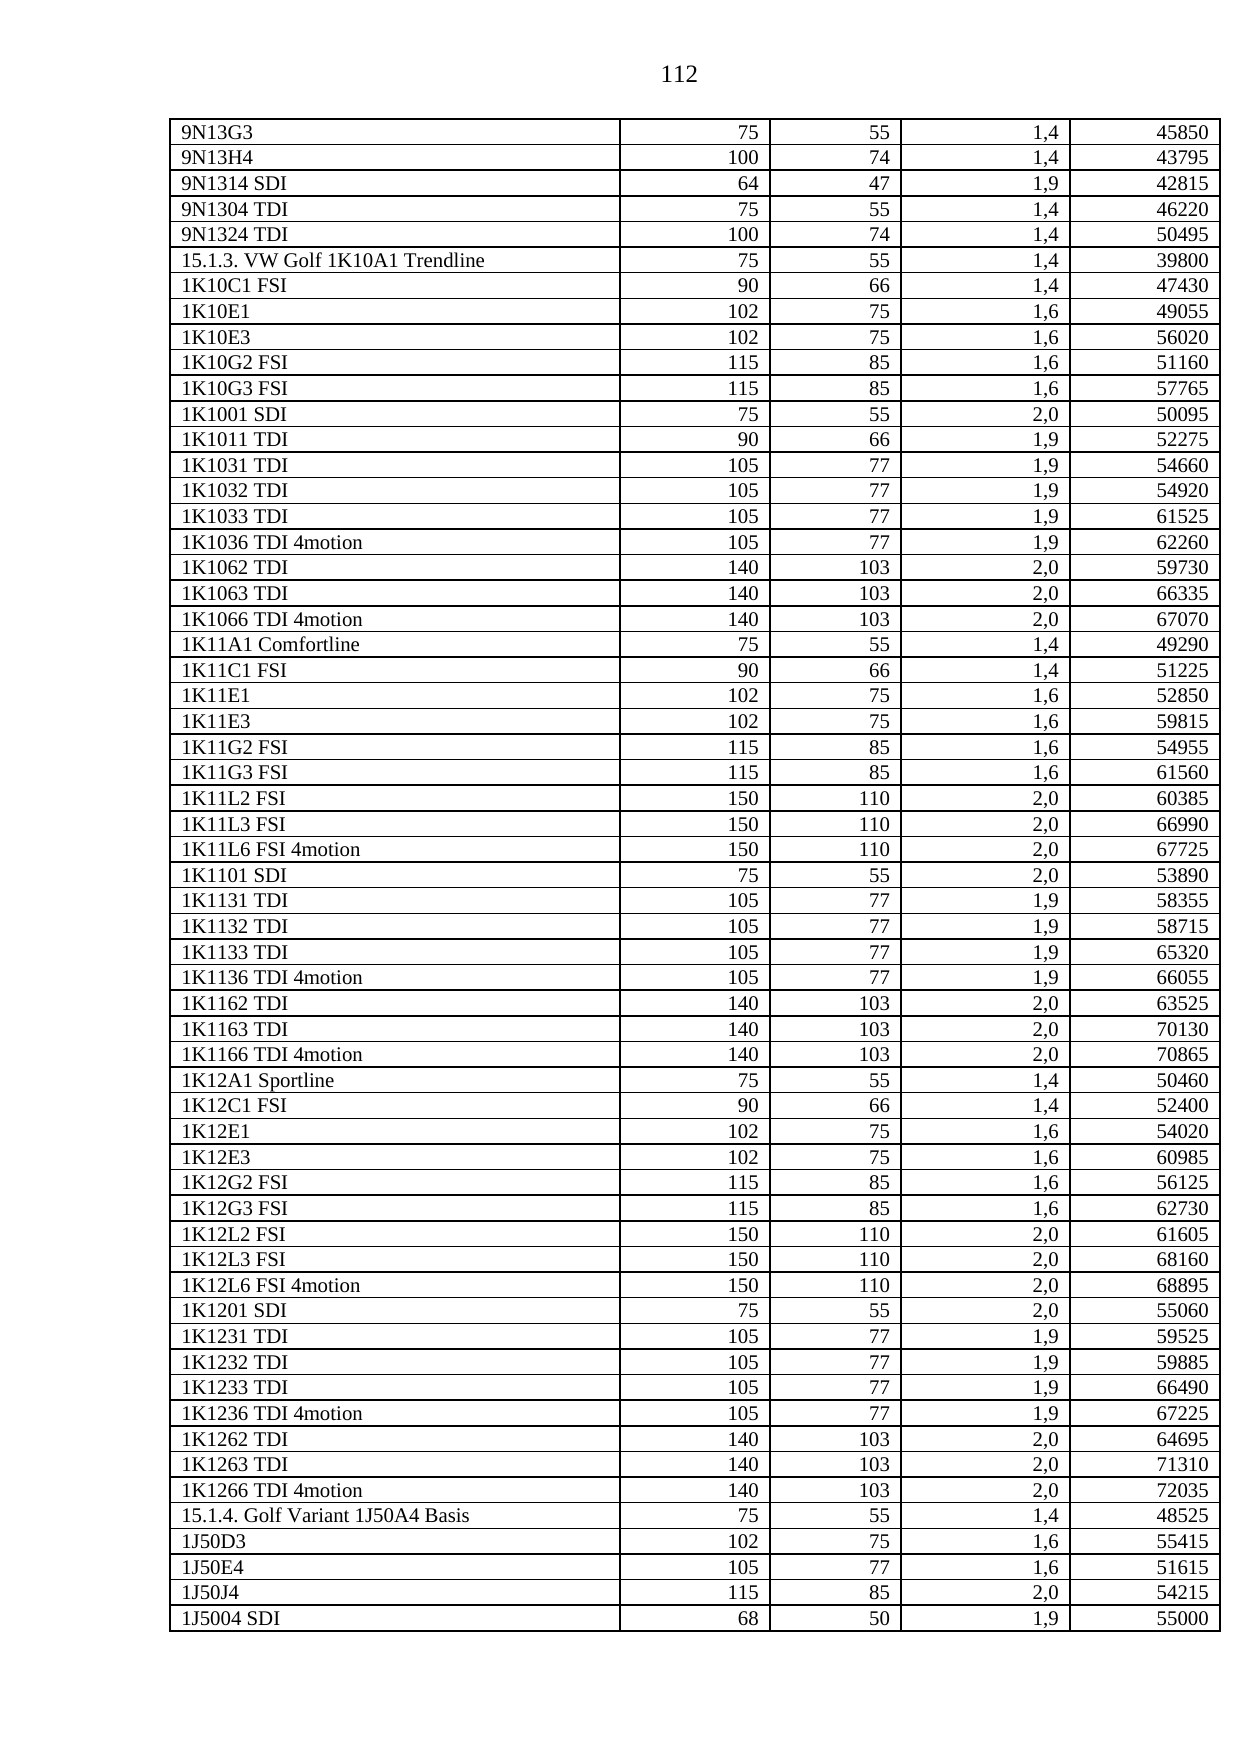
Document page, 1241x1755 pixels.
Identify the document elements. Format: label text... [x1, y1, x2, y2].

table_cell 140 [621, 1427, 769, 1451]
table_cell 1K12E1 [171, 1119, 619, 1143]
table_cell 57765 [1071, 376, 1219, 400]
table_cell 60985 [1071, 1145, 1219, 1169]
table_cell 1J50D3 [171, 1529, 619, 1553]
table_cell 53890 [1071, 863, 1219, 887]
table_cell 150 [621, 837, 769, 861]
table_cell 55 [771, 632, 900, 656]
table_cell 68895 [1071, 1273, 1219, 1297]
table_cell 66 [771, 427, 900, 451]
table_cell 1,6 [902, 709, 1069, 733]
table_cell 1K12L6 FSI 4motion [171, 1273, 619, 1297]
table_cell 59885 [1071, 1350, 1219, 1374]
table_cell 103 [771, 1042, 900, 1066]
table_cell 1,9 [902, 453, 1069, 477]
table_cell 75 [771, 299, 900, 323]
table_cell 66055 [1071, 965, 1219, 989]
table_cell 103 [771, 991, 900, 1015]
table_cell 66 [771, 658, 900, 682]
table_cell 9N13G3 [171, 120, 619, 144]
table_cell 2,0 [902, 1478, 1069, 1502]
table_cell 49290 [1071, 632, 1219, 656]
table_cell 1K10G2 FSI [171, 350, 619, 374]
table_cell 9N1314 SDI [171, 171, 619, 195]
table_cell 55 [771, 402, 900, 426]
table_cell 103 [771, 1427, 900, 1451]
table_cell 1K1063 TDI [171, 581, 619, 605]
table_cell 140 [621, 607, 769, 631]
table_cell 1K1032 TDI [171, 478, 619, 502]
table_cell 1,6 [902, 1170, 1069, 1194]
table_cell 103 [771, 1017, 900, 1041]
table_cell 58355 [1071, 888, 1219, 912]
table_cell 1K1136 TDI 4motion [171, 965, 619, 989]
table_cell 56020 [1071, 325, 1219, 349]
table_cell 1K12L3 FSI [171, 1247, 619, 1271]
table_cell 70865 [1071, 1042, 1219, 1066]
table_cell 9N13H4 [171, 145, 619, 169]
table_cell 77 [771, 453, 900, 477]
table_cell 51225 [1071, 658, 1219, 682]
table_cell 75 [621, 863, 769, 887]
table_cell 105 [621, 940, 769, 964]
table_cell 50495 [1071, 222, 1219, 246]
table_cell 72035 [1071, 1478, 1219, 1502]
table_cell 55 [771, 1298, 900, 1322]
table_cell 2,0 [902, 1273, 1069, 1297]
table_cell 1K1163 TDI [171, 1017, 619, 1041]
table_cell 1K1062 TDI [171, 555, 619, 579]
table_cell 75 [621, 632, 769, 656]
table_cell 61605 [1071, 1222, 1219, 1246]
table_cell 55 [771, 197, 900, 221]
table_cell 1K1033 TDI [171, 504, 619, 528]
table_cell 1K10C1 FSI [171, 273, 619, 297]
table_cell 1K11E1 [171, 683, 619, 707]
table_cell 61560 [1071, 760, 1219, 784]
table_cell 52400 [1071, 1093, 1219, 1117]
table_cell 1K11C1 FSI [171, 658, 619, 682]
table_cell 1,9 [902, 965, 1069, 989]
table_cell 75 [621, 402, 769, 426]
table_cell 90 [621, 273, 769, 297]
table_cell 110 [771, 837, 900, 861]
table_cell 75 [771, 709, 900, 733]
table_cell 1K11A1 Comfortline [171, 632, 619, 656]
table_cell 59730 [1071, 555, 1219, 579]
table_cell 55060 [1071, 1298, 1219, 1322]
table_cell 55 [771, 863, 900, 887]
table_cell 1,6 [902, 735, 1069, 759]
table_cell 150 [621, 812, 769, 836]
table_cell 140 [621, 1017, 769, 1041]
table_cell 1,9 [902, 1350, 1069, 1374]
table_cell 59815 [1071, 709, 1219, 733]
table_cell 66 [771, 1093, 900, 1117]
table_cell 103 [771, 607, 900, 631]
table_cell 105 [621, 1555, 769, 1579]
table_cell 85 [771, 376, 900, 400]
table_cell 47 [771, 171, 900, 195]
table_cell 39800 [1071, 248, 1219, 272]
table_cell 1K1001 SDI [171, 402, 619, 426]
table_cell 140 [621, 555, 769, 579]
table_cell 1K1233 TDI [171, 1375, 619, 1399]
table_cell 2,0 [902, 1427, 1069, 1451]
table_cell 1,6 [902, 299, 1069, 323]
table_cell 150 [621, 1222, 769, 1246]
table_cell 75 [771, 683, 900, 707]
table_cell 85 [771, 350, 900, 374]
table_cell 115 [621, 1170, 769, 1194]
table_cell 1K10E1 [171, 299, 619, 323]
table_cell 105 [621, 965, 769, 989]
table_cell 103 [771, 581, 900, 605]
table_cell 2,0 [902, 1452, 1069, 1476]
table_cell 140 [621, 1452, 769, 1476]
table_cell 1,9 [902, 940, 1069, 964]
table_cell 1K1031 TDI [171, 453, 619, 477]
table_cell 67070 [1071, 607, 1219, 631]
table_cell 1,9 [902, 504, 1069, 528]
table_cell 2,0 [902, 786, 1069, 810]
table_cell 2,0 [902, 402, 1069, 426]
table_cell 1,6 [902, 1529, 1069, 1553]
table_cell 2,0 [902, 555, 1069, 579]
table_cell 105 [621, 530, 769, 554]
table_cell 66 [771, 273, 900, 297]
table_cell 9N1304 TDI [171, 197, 619, 221]
table_cell 60385 [1071, 786, 1219, 810]
table_cell 1K1133 TDI [171, 940, 619, 964]
table_cell 1,6 [902, 1555, 1069, 1579]
table_cell 1,4 [902, 632, 1069, 656]
table_cell 1,6 [902, 1119, 1069, 1143]
table_cell 1K12L2 FSI [171, 1222, 619, 1246]
table_cell 90 [621, 1093, 769, 1117]
table_cell 66335 [1071, 581, 1219, 605]
table_cell 77 [771, 1555, 900, 1579]
table_cell 55415 [1071, 1529, 1219, 1553]
table_cell 105 [621, 504, 769, 528]
table_cell 54660 [1071, 453, 1219, 477]
table_cell 1K1011 TDI [171, 427, 619, 451]
table_cell 1,6 [902, 376, 1069, 400]
table_cell 1K1101 SDI [171, 863, 619, 887]
table_cell 102 [621, 1529, 769, 1553]
table_cell 90 [621, 427, 769, 451]
table_cell 2,0 [902, 1247, 1069, 1271]
table_cell 1K1201 SDI [171, 1298, 619, 1322]
table_cell 77 [771, 530, 900, 554]
table_cell 50 [771, 1606, 900, 1630]
table_cell 64695 [1071, 1427, 1219, 1451]
table_cell 1K1166 TDI 4motion [171, 1042, 619, 1066]
table_cell 75 [621, 1503, 769, 1527]
table_cell 105 [621, 453, 769, 477]
table_cell 62260 [1071, 530, 1219, 554]
table_cell 1K1262 TDI [171, 1427, 619, 1451]
table_cell 54215 [1071, 1580, 1219, 1604]
table_cell 77 [771, 1401, 900, 1425]
table_cell 58715 [1071, 914, 1219, 938]
table_cell 52275 [1071, 427, 1219, 451]
table_cell 1K1132 TDI [171, 914, 619, 938]
table_cell 2,0 [902, 607, 1069, 631]
table_cell 77 [771, 1350, 900, 1374]
table_cell 150 [621, 1273, 769, 1297]
table_cell 67725 [1071, 837, 1219, 861]
table_cell 105 [621, 1401, 769, 1425]
table_cell 1J50J4 [171, 1580, 619, 1604]
table_cell 75 [771, 1119, 900, 1143]
table_cell 2,0 [902, 581, 1069, 605]
table_cell 2,0 [902, 863, 1069, 887]
table_cell 85 [771, 1170, 900, 1194]
table_cell 1,9 [902, 888, 1069, 912]
table_cell 105 [621, 914, 769, 938]
table_cell 115 [621, 1580, 769, 1604]
table_cell 66990 [1071, 812, 1219, 836]
table_cell 51615 [1071, 1555, 1219, 1579]
table_cell 140 [621, 581, 769, 605]
table_cell 1,4 [902, 1503, 1069, 1527]
table_cell 56125 [1071, 1170, 1219, 1194]
table_cell 1K10G3 FSI [171, 376, 619, 400]
table_cell 1K1036 TDI 4motion [171, 530, 619, 554]
table_cell 1J50E4 [171, 1555, 619, 1579]
table_cell 2,0 [902, 991, 1069, 1015]
table_cell 68160 [1071, 1247, 1219, 1271]
table_cell 77 [771, 965, 900, 989]
table_cell 1,9 [902, 1375, 1069, 1399]
table_cell 75 [771, 1145, 900, 1169]
table_cell 1J5004 SDI [171, 1606, 619, 1630]
table_cell 103 [771, 1452, 900, 1476]
table_cell 1K12G2 FSI [171, 1170, 619, 1194]
table_cell 102 [621, 709, 769, 733]
table_cell 1,9 [902, 1401, 1069, 1425]
table_cell 1K12C1 FSI [171, 1093, 619, 1117]
table_cell 1K12A1 Sportline [171, 1068, 619, 1092]
table_cell 49055 [1071, 299, 1219, 323]
table_cell 75 [621, 197, 769, 221]
table_cell 9N1324 TDI [171, 222, 619, 246]
table_cell 50095 [1071, 402, 1219, 426]
table_cell 110 [771, 812, 900, 836]
table_cell 71310 [1071, 1452, 1219, 1476]
table_cell 150 [621, 786, 769, 810]
table_cell 1K11L2 FSI [171, 786, 619, 810]
table_cell 1,4 [902, 1093, 1069, 1117]
table_cell 50460 [1071, 1068, 1219, 1092]
table_cell 75 [621, 120, 769, 144]
table_cell 1K12G3 FSI [171, 1196, 619, 1220]
table_cell 43795 [1071, 145, 1219, 169]
table_cell 1,6 [902, 683, 1069, 707]
table_cell 55000 [1071, 1606, 1219, 1630]
table_cell 75 [621, 1068, 769, 1092]
table_cell 1,4 [902, 658, 1069, 682]
table_cell 54020 [1071, 1119, 1219, 1143]
table_cell 1,9 [902, 530, 1069, 554]
table_cell 85 [771, 1580, 900, 1604]
table_cell 110 [771, 1273, 900, 1297]
table_cell 55 [771, 1503, 900, 1527]
table_cell 1K1236 TDI 4motion [171, 1401, 619, 1425]
table_cell 75 [771, 325, 900, 349]
table_cell 1K11L6 FSI 4motion [171, 837, 619, 861]
table_cell 85 [771, 760, 900, 784]
table_cell 2,0 [902, 1580, 1069, 1604]
table_cell 54920 [1071, 478, 1219, 502]
table_cell 103 [771, 1478, 900, 1502]
table_cell 1,4 [902, 145, 1069, 169]
table_cell 100 [621, 222, 769, 246]
table_cell 45850 [1071, 120, 1219, 144]
table_cell 105 [621, 888, 769, 912]
table_cell 102 [621, 1119, 769, 1143]
table_cell 52850 [1071, 683, 1219, 707]
table_cell 115 [621, 1196, 769, 1220]
table_cell 42815 [1071, 171, 1219, 195]
table_cell 1,6 [902, 325, 1069, 349]
table_cell 115 [621, 735, 769, 759]
table_cell 77 [771, 504, 900, 528]
table_cell 2,0 [902, 1042, 1069, 1066]
table_cell 55 [771, 1068, 900, 1092]
table_cell 1K1232 TDI [171, 1350, 619, 1374]
table_cell 47430 [1071, 273, 1219, 297]
table_cell 74 [771, 222, 900, 246]
table_cell 1K11G3 FSI [171, 760, 619, 784]
table_cell 55 [771, 120, 900, 144]
table_cell 1,6 [902, 350, 1069, 374]
table_cell 1,6 [902, 1145, 1069, 1169]
table_cell 1,4 [902, 1068, 1069, 1092]
table_cell 100 [621, 145, 769, 169]
table_cell 1,9 [902, 914, 1069, 938]
table_cell 1K1162 TDI [171, 991, 619, 1015]
table_cell 68 [621, 1606, 769, 1630]
table_cell 85 [771, 735, 900, 759]
table_cell 1K11E3 [171, 709, 619, 733]
table_cell 46220 [1071, 197, 1219, 221]
table_cell 77 [771, 914, 900, 938]
table_cell 105 [621, 1324, 769, 1348]
table_cell 1K12E3 [171, 1145, 619, 1169]
table_cell 2,0 [902, 837, 1069, 861]
table_cell 1,4 [902, 120, 1069, 144]
table_cell 1K11L3 FSI [171, 812, 619, 836]
table_cell 1,4 [902, 197, 1069, 221]
table_cell 70130 [1071, 1017, 1219, 1041]
table_cell 1,9 [902, 478, 1069, 502]
table_cell 90 [621, 658, 769, 682]
table_cell 1K1263 TDI [171, 1452, 619, 1476]
table_cell 1,9 [902, 171, 1069, 195]
table_cell 74 [771, 145, 900, 169]
table_cell 77 [771, 940, 900, 964]
table_cell 1K10E3 [171, 325, 619, 349]
table_cell 140 [621, 1478, 769, 1502]
table_cell 77 [771, 478, 900, 502]
table_cell 115 [621, 376, 769, 400]
table_cell 15.1.3. VW Golf 1K10A1 Trendline [171, 248, 619, 272]
table_cell 102 [621, 683, 769, 707]
table_cell 54955 [1071, 735, 1219, 759]
table_cell 15.1.4. Golf Variant 1J50A4 Basis [171, 1503, 619, 1527]
table_cell 1,4 [902, 248, 1069, 272]
table_cell 51160 [1071, 350, 1219, 374]
table_cell 115 [621, 350, 769, 374]
table_cell 85 [771, 1196, 900, 1220]
table_cell 66490 [1071, 1375, 1219, 1399]
table_cell 77 [771, 888, 900, 912]
table_cell 77 [771, 1324, 900, 1348]
table_cell 140 [621, 991, 769, 1015]
table_cell 102 [621, 299, 769, 323]
table_cell 1,9 [902, 1606, 1069, 1630]
table_cell 2,0 [902, 812, 1069, 836]
table_cell 102 [621, 325, 769, 349]
table_cell 105 [621, 478, 769, 502]
table_cell 75 [621, 248, 769, 272]
table_cell 102 [621, 1145, 769, 1169]
table_cell 1,4 [902, 222, 1069, 246]
table_cell 1K1131 TDI [171, 888, 619, 912]
table_cell 64 [621, 171, 769, 195]
table_cell 110 [771, 786, 900, 810]
table_cell 2,0 [902, 1222, 1069, 1246]
table_cell 1,4 [902, 273, 1069, 297]
table_cell 55 [771, 248, 900, 272]
table_cell 1,6 [902, 760, 1069, 784]
table_cell 1K1231 TDI [171, 1324, 619, 1348]
table_cell 110 [771, 1222, 900, 1246]
table_cell 2,0 [902, 1017, 1069, 1041]
table_cell 1K11G2 FSI [171, 735, 619, 759]
table_cell 110 [771, 1247, 900, 1271]
table_cell 61525 [1071, 504, 1219, 528]
table_cell 77 [771, 1375, 900, 1399]
table_cell 67225 [1071, 1401, 1219, 1425]
table_cell 62730 [1071, 1196, 1219, 1220]
table_cell 1K1066 TDI 4motion [171, 607, 619, 631]
table_cell 1,9 [902, 427, 1069, 451]
table_cell 75 [771, 1529, 900, 1553]
table_cell 1K1266 TDI 4motion [171, 1478, 619, 1502]
table_cell 115 [621, 760, 769, 784]
table_cell 1,9 [902, 1324, 1069, 1348]
table_cell 1,6 [902, 1196, 1069, 1220]
table_cell 2,0 [902, 1298, 1069, 1322]
table_cell 48525 [1071, 1503, 1219, 1527]
table_cell 65320 [1071, 940, 1219, 964]
table_cell 105 [621, 1350, 769, 1374]
table_cell 63525 [1071, 991, 1219, 1015]
table_cell 105 [621, 1375, 769, 1399]
table_cell 150 [621, 1247, 769, 1271]
table_cell 75 [621, 1298, 769, 1322]
table_cell 140 [621, 1042, 769, 1066]
table_cell 59525 [1071, 1324, 1219, 1348]
table_cell 103 [771, 555, 900, 579]
